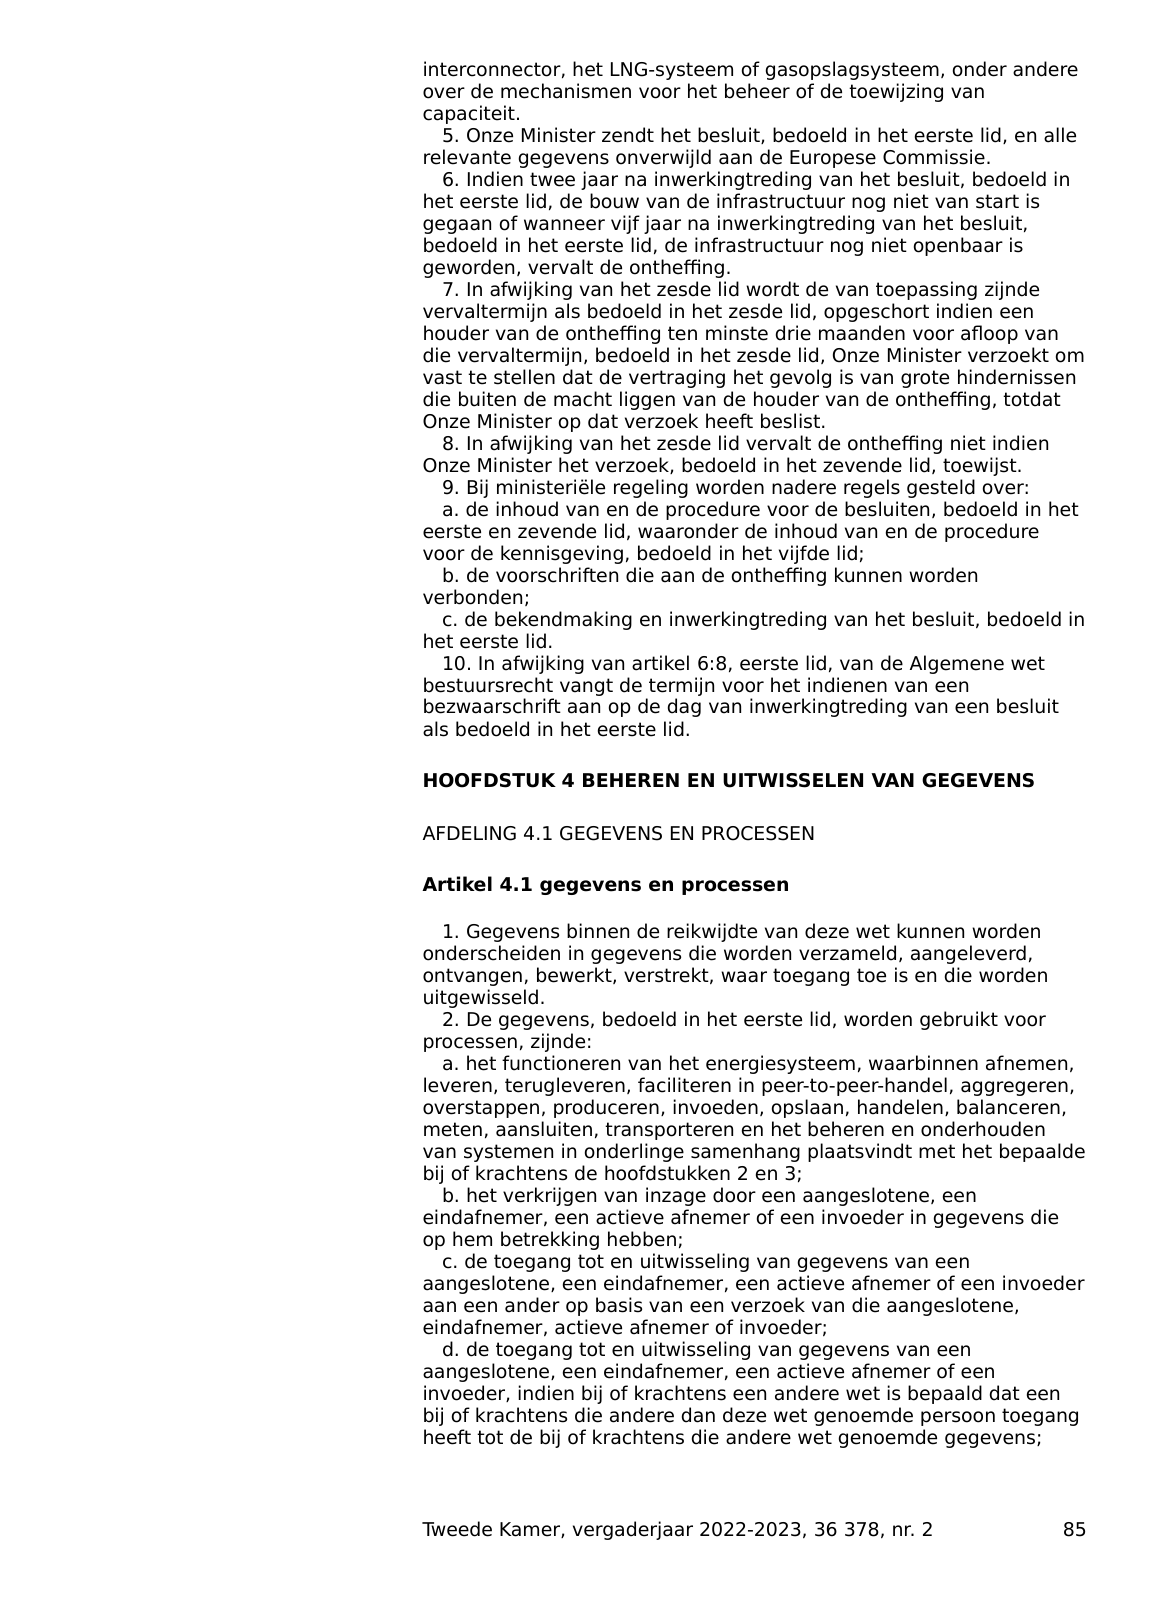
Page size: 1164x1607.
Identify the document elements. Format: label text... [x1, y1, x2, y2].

text a. de inhoud van en de procedure voor de besluiten, bedoeld in het eerste en zevende lid, waaronder de inhoud van en de procedure voor de kennisgeving, bedoeld in het vijfde lid; [422, 499, 1087, 564]
text interconnector, het LNG-systeem of gasopslagsysteem, onder andere over de mechanismen voor het beheer of de toewijzing van capaciteit. [422, 59, 1087, 125]
text 1. Gegevens binnen de reikwijdte van deze wet kunnen worden onderscheiden in gegevens die worden verzameld, aangeleverd, ontvangen, bewerkt, verstrekt, waar toegang toe is en die worden uitgewisseld. [422, 921, 1087, 1009]
subtitle Artikel 4.1 gegevens en processen [422, 874, 1087, 896]
subtitle AFDELING 4.1 GEGEVENS EN PROCESSEN [422, 822, 1087, 844]
subtitle HOOFDSTUK 4 BEHEREN EN UITWISSELEN VAN GEGEVENS [422, 770, 1087, 792]
text 10. In afwijking van artikel 6:8, eerste lid, van de Algemene wet bestuursrecht vangt de termijn voor het indienen van een bezwaarschrift aan op de dag van inwerkingtreding van een besluit als bedoeld in het eerste lid. [422, 652, 1087, 740]
text d. de toegang tot en uitwisseling van gegevens van een aangeslotene, een eindafnemer, een actieve afnemer of een invoeder, indien bij of krachtens een andere wet is bepaald dat een bij of krachtens die andere dan deze wet genoemde persoon toegang heeft tot de bij of krachtens die andere wet genoemde gegevens; [422, 1339, 1087, 1449]
text 9. Bij ministeriële regeling worden nadere regels gesteld over: [422, 477, 1087, 499]
text 2. De gegevens, bedoeld in het eerste lid, worden gebruikt voor processen, zijnde: [422, 1009, 1087, 1053]
text 8. In afwijking van het zesde lid vervalt de ontheffing niet indien Onze Minister het verzoek, bedoeld in het zevende lid, toewijst. [422, 433, 1087, 477]
text c. de toegang tot en uitwisseling van gegevens van een aangeslotene, een eindafnemer, een actieve afnemer of een invoeder aan een ander op basis van een verzoek van die aangeslotene, eindafnemer, actieve afnemer of invoeder; [422, 1251, 1087, 1339]
text 7. In afwijking van het zesde lid wordt de van toepassing zijnde vervaltermijn als bedoeld in het zesde lid, opgeschort indien een houder van de ontheffing ten minste drie maanden voor afloop van die vervaltermijn, bedoeld in het zesde lid, Onze Minister verzoekt om vast te stellen dat de vertraging het gevolg is van grote hindernissen die buiten de macht liggen van de houder van de ontheffing, totdat Onze Minister op dat verzoek heeft beslist. [422, 279, 1087, 433]
text a. het functioneren van het energiesysteem, waarbinnen afnemen, leveren, terugleveren, faciliteren in peer-to-peer-handel, aggregeren, overstappen, produceren, invoeden, opslaan, handelen, balanceren, meten, aansluiten, transporteren en het beheren en onderhouden van systemen in onderlinge samenhang plaatsvindt met het bepaalde bij of krachtens de hoofdstukken 2 en 3; [422, 1053, 1087, 1185]
text 6. Indien twee jaar na inwerkingtreding van het besluit, bedoeld in het eerste lid, de bouw van de infrastructuur nog niet van start is gegaan of wanneer vijf jaar na inwerkingtreding van het besluit, bedoeld in het eerste lid, de infrastructuur nog niet openbaar is geworden, vervalt de ontheffing. [422, 169, 1087, 279]
text b. de voorschriften die aan de ontheffing kunnen worden verbonden; [422, 564, 1087, 608]
text b. het verkrijgen van inzage door een aangeslotene, een eindafnemer, een actieve afnemer of een invoeder in gegevens die op hem betrekking hebben; [422, 1185, 1087, 1251]
text c. de bekendmaking en inwerkingtreding van het besluit, bedoeld in het eerste lid. [422, 608, 1087, 652]
text 5. Onze Minister zendt het besluit, bedoeld in het eerste lid, en alle relevante gegevens onverwijld aan de Europese Commissie. [422, 125, 1087, 169]
